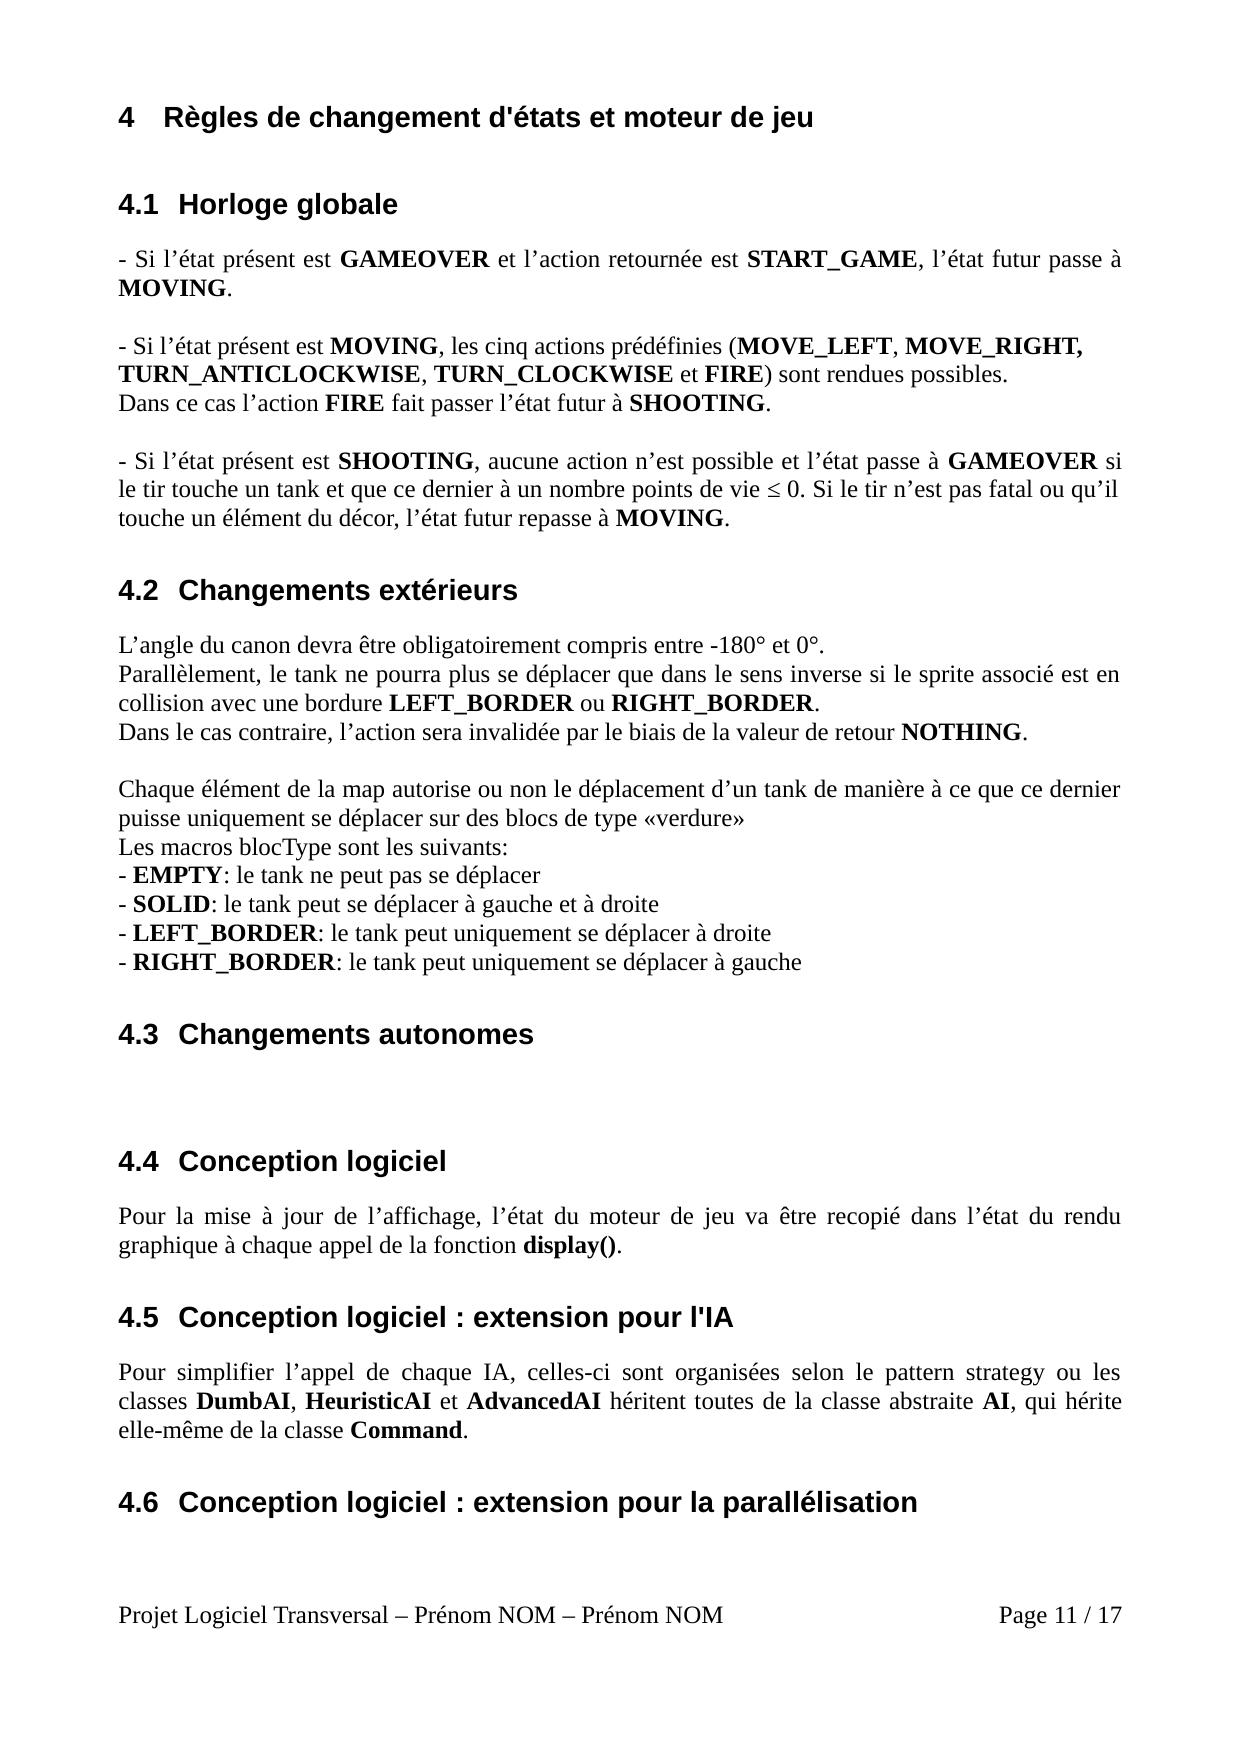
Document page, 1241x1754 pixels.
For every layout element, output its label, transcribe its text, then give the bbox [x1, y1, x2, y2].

text TURN_ANTICLOCKWISE, TURN_CLOCKWISE et FIRE) sont rendues possibles. [118, 359, 1122, 388]
subtitle Règles de changement d'états et moteur de jeu [118, 100, 1122, 133]
subtitle Changements extérieurs [118, 573, 1122, 607]
text - Si l’état présent est GAMEOVER et l’action retournée est START_GAME, l’état futur passe à MOVING. [118, 244, 1122, 302]
text L’angle du canon devra être obligatoirement compris entre -180° et 0°. [118, 631, 1122, 659]
text - EMPTY: le tank ne peut pas se déplacer [118, 861, 1122, 889]
text Chaque élément de la map autorise ou non le déplacement d’un tank de manière à ce que ce dernier puisse uniquement se déplacer sur des blocs de type «verdure» [118, 774, 1122, 832]
subtitle Horloge globale [118, 187, 1122, 221]
text Dans le cas contraire, l’action sera invalidée par le biais de la valeur de retour NOTHING. [118, 717, 1122, 746]
text Pour la mise à jour de l’affichage, l’état du moteur de jeu va être recopié dans l’état du rendu graphique à chaque appel de la fonction display(). [118, 1201, 1122, 1259]
text - Si l’état présent est MOVING, les cinq actions prédéfinies (MOVE_LEFT, MOVE_RIGHT, [118, 331, 1122, 359]
subtitle Changements autonomes [118, 1017, 1122, 1051]
text Parallèlement, le tank ne pourra plus se déplacer que dans le sens inverse si le sprite associé est en collision avec une bordure LEFT_BORDER ou RIGHT_BORDER. [118, 659, 1122, 717]
text - Si l’état présent est SHOOTING, aucune action n’est possible et l’état passe à GAMEOVER si le tir touche un tank et que ce dernier à un nombre points de vie ≤ 0. Si le tir n’est pas fatal ou qu’il touche un élément du décor, l’état futur repasse à MOVING. [118, 446, 1122, 532]
subtitle Conception logiciel : extension pour la parallélisation [118, 1485, 1122, 1519]
text - RIGHT_BORDER: le tank peut uniquement se déplacer à gauche [118, 947, 1122, 976]
subtitle Conception logiciel [118, 1144, 1122, 1178]
text - SOLID: le tank peut se déplacer à gauche et à droite [118, 889, 1122, 918]
text Pour simplifier l’appel de chaque IA, celles-ci sont organisées selon le pattern strategy ou les classes DumbAI, HeuristicAI et AdvancedAI héritent toutes de la classe abstraite AI, qui hérite elle-même de la classe Command. [118, 1357, 1122, 1444]
subtitle Conception logiciel : extension pour l'IA [118, 1300, 1122, 1334]
text - LEFT_BORDER: le tank peut uniquement se déplacer à droite [118, 918, 1122, 947]
text Dans ce cas l’action FIRE fait passer l’état futur à SHOOTING. [118, 388, 1122, 417]
text Les macros blocType sont les suivants: [118, 832, 1122, 861]
